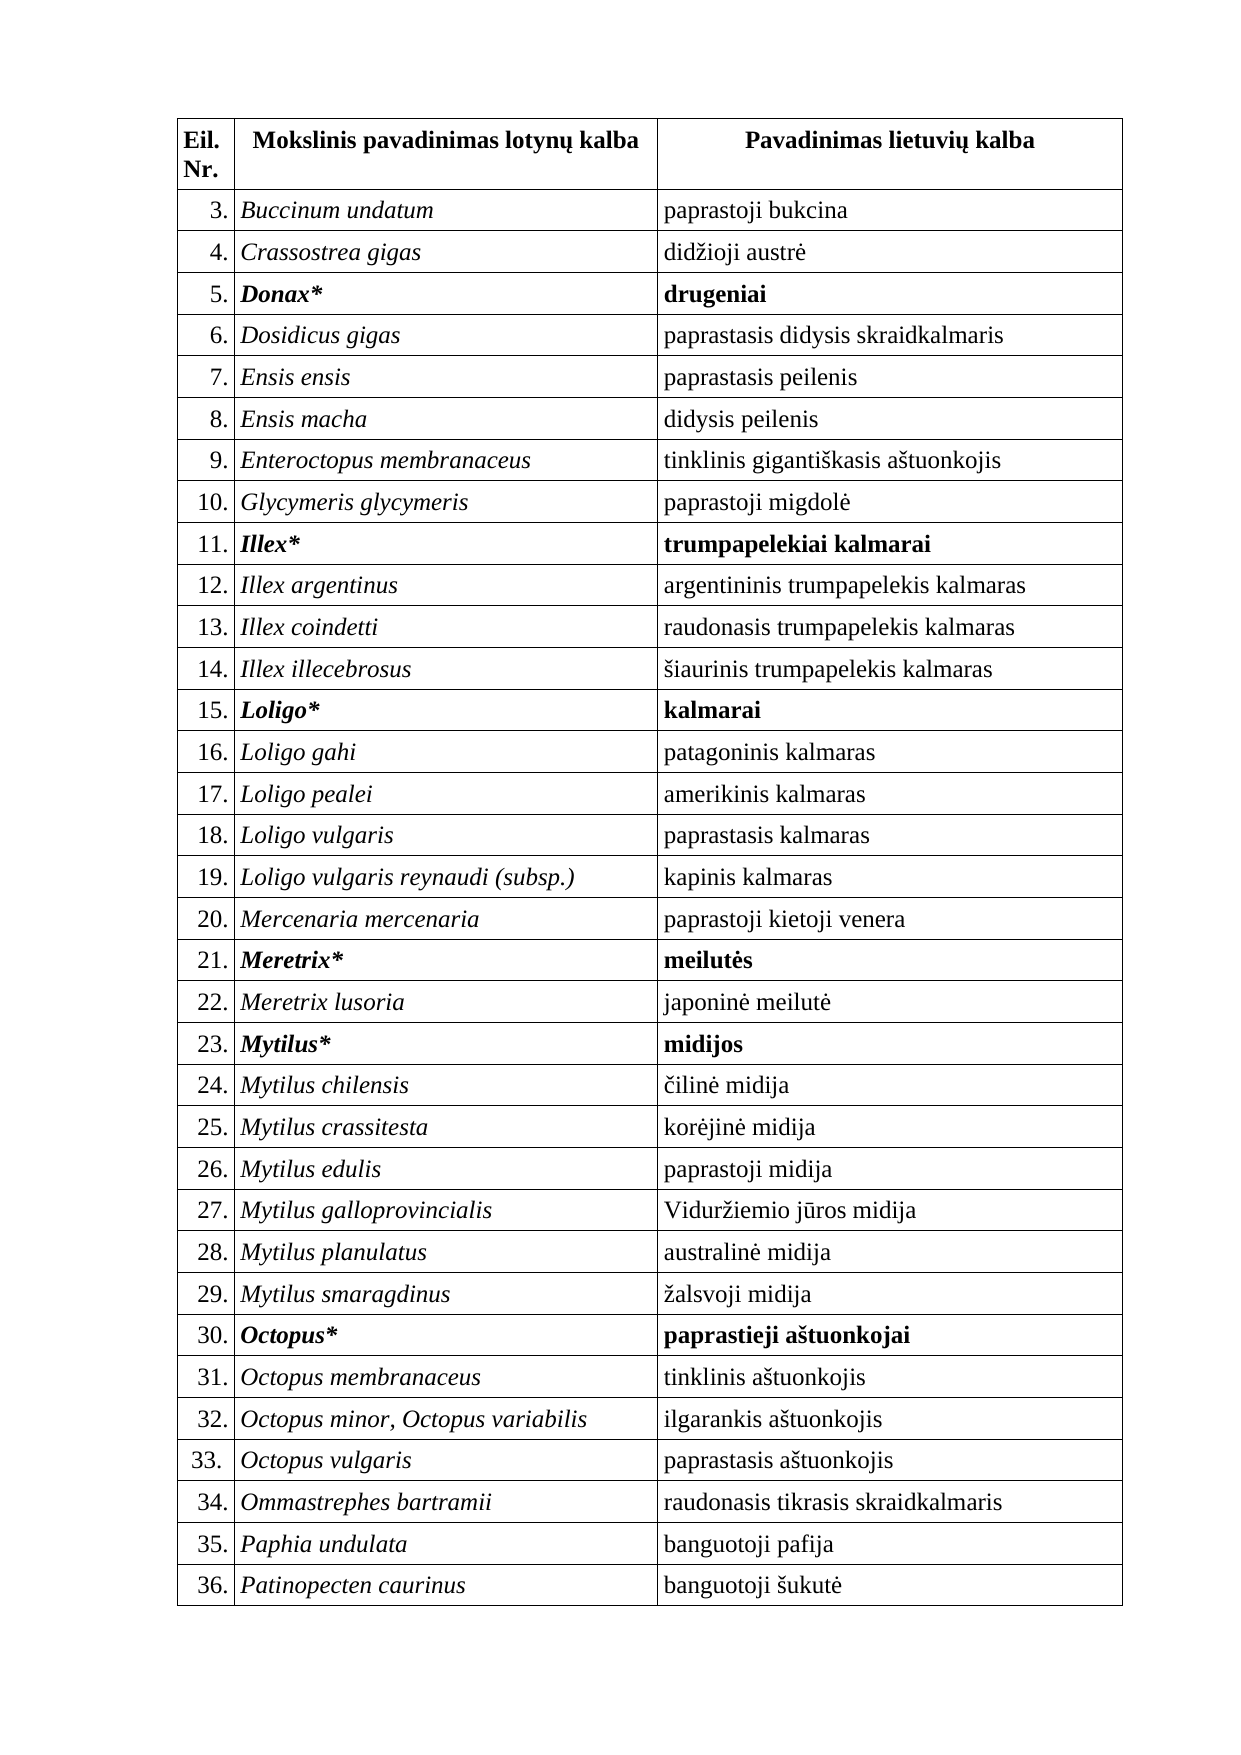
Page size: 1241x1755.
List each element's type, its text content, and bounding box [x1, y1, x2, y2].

table_cell 31. [178, 1356, 234, 1397]
table_cell paprastoji migdolė [658, 481, 1122, 522]
table_cell didžioji austrė [658, 231, 1122, 272]
table_cell Loligo pealei [235, 773, 657, 813]
table_cell meilutės [658, 940, 1122, 980]
table_cell drugeniai [658, 273, 1122, 313]
table_cell paprastoji midija [658, 1148, 1122, 1188]
table_cell 12. [178, 565, 234, 605]
table_cell Octopus membranaceus [235, 1356, 657, 1397]
table_cell 21. [178, 940, 234, 980]
table_cell Meretrix lusoria [235, 981, 657, 1022]
table_cell paprastoji kietoji venera [658, 898, 1122, 938]
table_cell Paphia undulata [235, 1523, 657, 1563]
table_cell amerikinis kalmaras [658, 773, 1122, 813]
table_cell 23. [178, 1023, 234, 1063]
table_cell Enteroctopus membranaceus [235, 440, 657, 480]
table_cell Donax* [235, 273, 657, 313]
table_cell 26. [178, 1148, 234, 1188]
table_cell 11. [178, 523, 234, 563]
table_cell 7. [178, 356, 234, 397]
table_header Eil. Nr. [178, 119, 234, 188]
table_cell tinklinis aštuonkojis [658, 1356, 1122, 1397]
table_cell 28. [178, 1231, 234, 1272]
table_cell paprastasis didysis skraidkalmaris [658, 315, 1122, 355]
table_cell raudonasis tikrasis skraidkalmaris [658, 1481, 1122, 1522]
table_cell Octopus minor, Octopus variabilis [235, 1398, 657, 1438]
table_cell patagoninis kalmaras [658, 731, 1122, 772]
table_cell australinė midija [658, 1231, 1122, 1272]
table_cell banguotoji šukutė [658, 1565, 1122, 1605]
table_cell 9. [178, 440, 234, 480]
table_cell 34. [178, 1481, 234, 1522]
table_cell Ommastrephes bartramii [235, 1481, 657, 1522]
table_header Mokslinis pavadinimas lotynų kalba [235, 119, 657, 188]
table_cell Ensis ensis [235, 356, 657, 397]
table_cell 17. [178, 773, 234, 813]
table_cell argentininis trumpapelekis kalmaras [658, 565, 1122, 605]
table_cell 8. [178, 398, 234, 438]
table_cell 4. [178, 231, 234, 272]
table_cell Loligo vulgaris reynaudi (subsp.) [235, 856, 657, 897]
table_cell Loligo vulgaris [235, 815, 657, 855]
table_cell didysis peilenis [658, 398, 1122, 438]
table_cell Glycymeris glycymeris [235, 481, 657, 522]
table_cell 30. [178, 1315, 234, 1355]
table_cell 3. [178, 190, 234, 230]
table_cell Mytilus edulis [235, 1148, 657, 1188]
table_cell japoninė meilutė [658, 981, 1122, 1022]
table_cell midijos [658, 1023, 1122, 1063]
table_cell Mytilus smaragdinus [235, 1273, 657, 1313]
table_cell ilgarankis aštuonkojis [658, 1398, 1122, 1438]
table_cell 35. [178, 1523, 234, 1563]
table_cell šiaurinis trumpapelekis kalmaras [658, 648, 1122, 688]
table_cell Crassostrea gigas [235, 231, 657, 272]
table_cell 24. [178, 1065, 234, 1105]
table_cell 27. [178, 1190, 234, 1230]
table_header Pavadinimas lietuvių kalba [658, 119, 1122, 188]
table_cell Meretrix* [235, 940, 657, 980]
table_cell Patinopecten caurinus [235, 1565, 657, 1605]
table_cell 16. [178, 731, 234, 772]
table_cell Octopus* [235, 1315, 657, 1355]
table_cell 32. [178, 1398, 234, 1438]
table_cell Illex coindetti [235, 606, 657, 647]
table_cell tinklinis gigantiškasis aštuonkojis [658, 440, 1122, 480]
table_cell Mercenaria mercenaria [235, 898, 657, 938]
table_cell Octopus vulgaris [235, 1440, 657, 1480]
table_cell 25. [178, 1106, 234, 1147]
table_cell banguotoji pafija [658, 1523, 1122, 1563]
table_cell 5. [178, 273, 234, 313]
table_cell Buccinum undatum [235, 190, 657, 230]
table_cell Illex argentinus [235, 565, 657, 605]
table_cell Illex* [235, 523, 657, 563]
table_cell 29. [178, 1273, 234, 1313]
table_cell Mytilus planulatus [235, 1231, 657, 1272]
table_cell Mytilus galloprovincialis [235, 1190, 657, 1230]
table_cell Ensis macha [235, 398, 657, 438]
table_cell Viduržiemio jūros midija [658, 1190, 1122, 1230]
table_cell 13. [178, 606, 234, 647]
table_cell trumpapelekiai kalmarai [658, 523, 1122, 563]
table_cell 14. [178, 648, 234, 688]
table_cell Loligo* [235, 690, 657, 730]
table_cell 15. [178, 690, 234, 730]
table_cell paprastasis kalmaras [658, 815, 1122, 855]
table_cell čilinė midija [658, 1065, 1122, 1105]
table_cell 19. [178, 856, 234, 897]
table_cell 6. [178, 315, 234, 355]
table_cell raudonasis trumpapelekis kalmaras [658, 606, 1122, 647]
table_cell 36. [178, 1565, 234, 1605]
table_cell Mytilus chilensis [235, 1065, 657, 1105]
table_cell Loligo gahi [235, 731, 657, 772]
table_cell paprastieji aštuonkojai [658, 1315, 1122, 1355]
table_cell paprastoji bukcina [658, 190, 1122, 230]
table_cell Dosidicus gigas [235, 315, 657, 355]
table_cell korėjinė midija [658, 1106, 1122, 1147]
table_cell 22. [178, 981, 234, 1022]
table_cell paprastasis aštuonkojis [658, 1440, 1122, 1480]
table_cell 20. [178, 898, 234, 938]
table_cell žalsvoji midija [658, 1273, 1122, 1313]
table_cell 18. [178, 815, 234, 855]
table_cell Illex illecebrosus [235, 648, 657, 688]
table_cell 33. [178, 1440, 234, 1480]
table_cell Mytilus* [235, 1023, 657, 1063]
table_cell kapinis kalmaras [658, 856, 1122, 897]
table_cell paprastasis peilenis [658, 356, 1122, 397]
table_cell Mytilus crassitesta [235, 1106, 657, 1147]
table_cell kalmarai [658, 690, 1122, 730]
table_cell 10. [178, 481, 234, 522]
